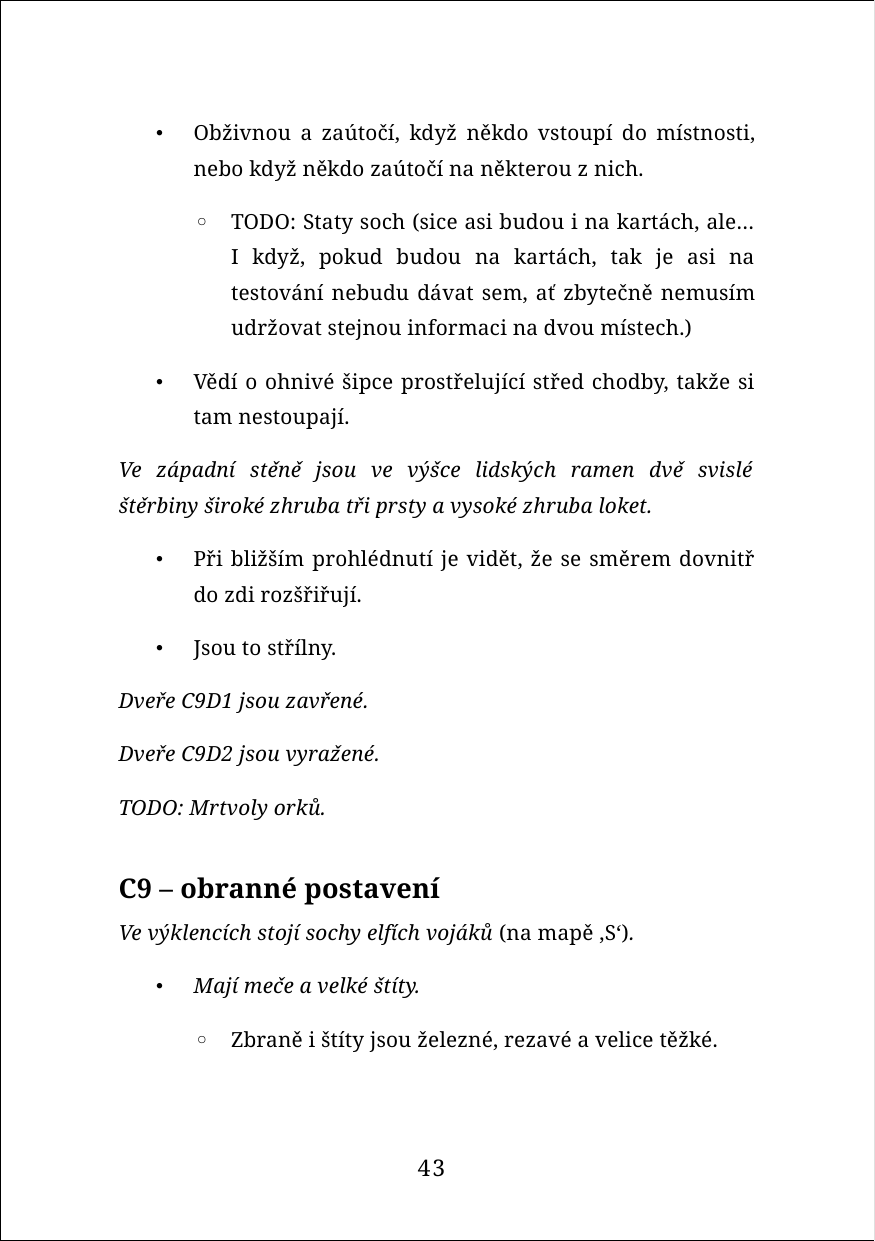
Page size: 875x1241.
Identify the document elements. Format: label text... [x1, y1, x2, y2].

list Zbraně i štíty jsou železné, rezavé a velice těžké. [193, 1025, 756, 1053]
list Jsou to střílny. [156, 633, 756, 661]
list Mají meče a velké štíty. [156, 971, 756, 1000]
list TODO: Staty soch (sice asi budou i na kartách, ale… I když, pokud budou na kartách, tak je asi na testování nebudu dávat sem, ať zbytečně nemusím udržovat stejnou informaci na dvou místech.) [193, 207, 756, 342]
text Ve západní stěně jsou ve výšce lidských ramen dvě svislé štěrbiny široké zhruba tři prsty a vysoké zhruba loket. [118, 456, 756, 519]
subtitle C9 – obranné postavení [118, 869, 756, 906]
list Obživnou a zaútočí, když někdo vstoupí do místnosti, nebo když někdo zaútočí na některou z nich. [156, 118, 756, 182]
list Při bližším prohlédnutí je vidět, že se směrem dovnitř do zdi rozšřiřují. [156, 544, 756, 608]
text Dveře C9D1 jsou zavřené. [118, 686, 756, 715]
text Ve výklencích stojí sochy elfích vojáků (na mapě ‚S‘). [118, 918, 756, 947]
list Vědí o ohnivé šipce prostřelující střed chodby, takže si tam nestoupají. [156, 367, 756, 431]
text TODO: Mrtvoly orků. [118, 793, 756, 821]
text Dveře C9D2 jsou vyražené. [118, 739, 756, 768]
